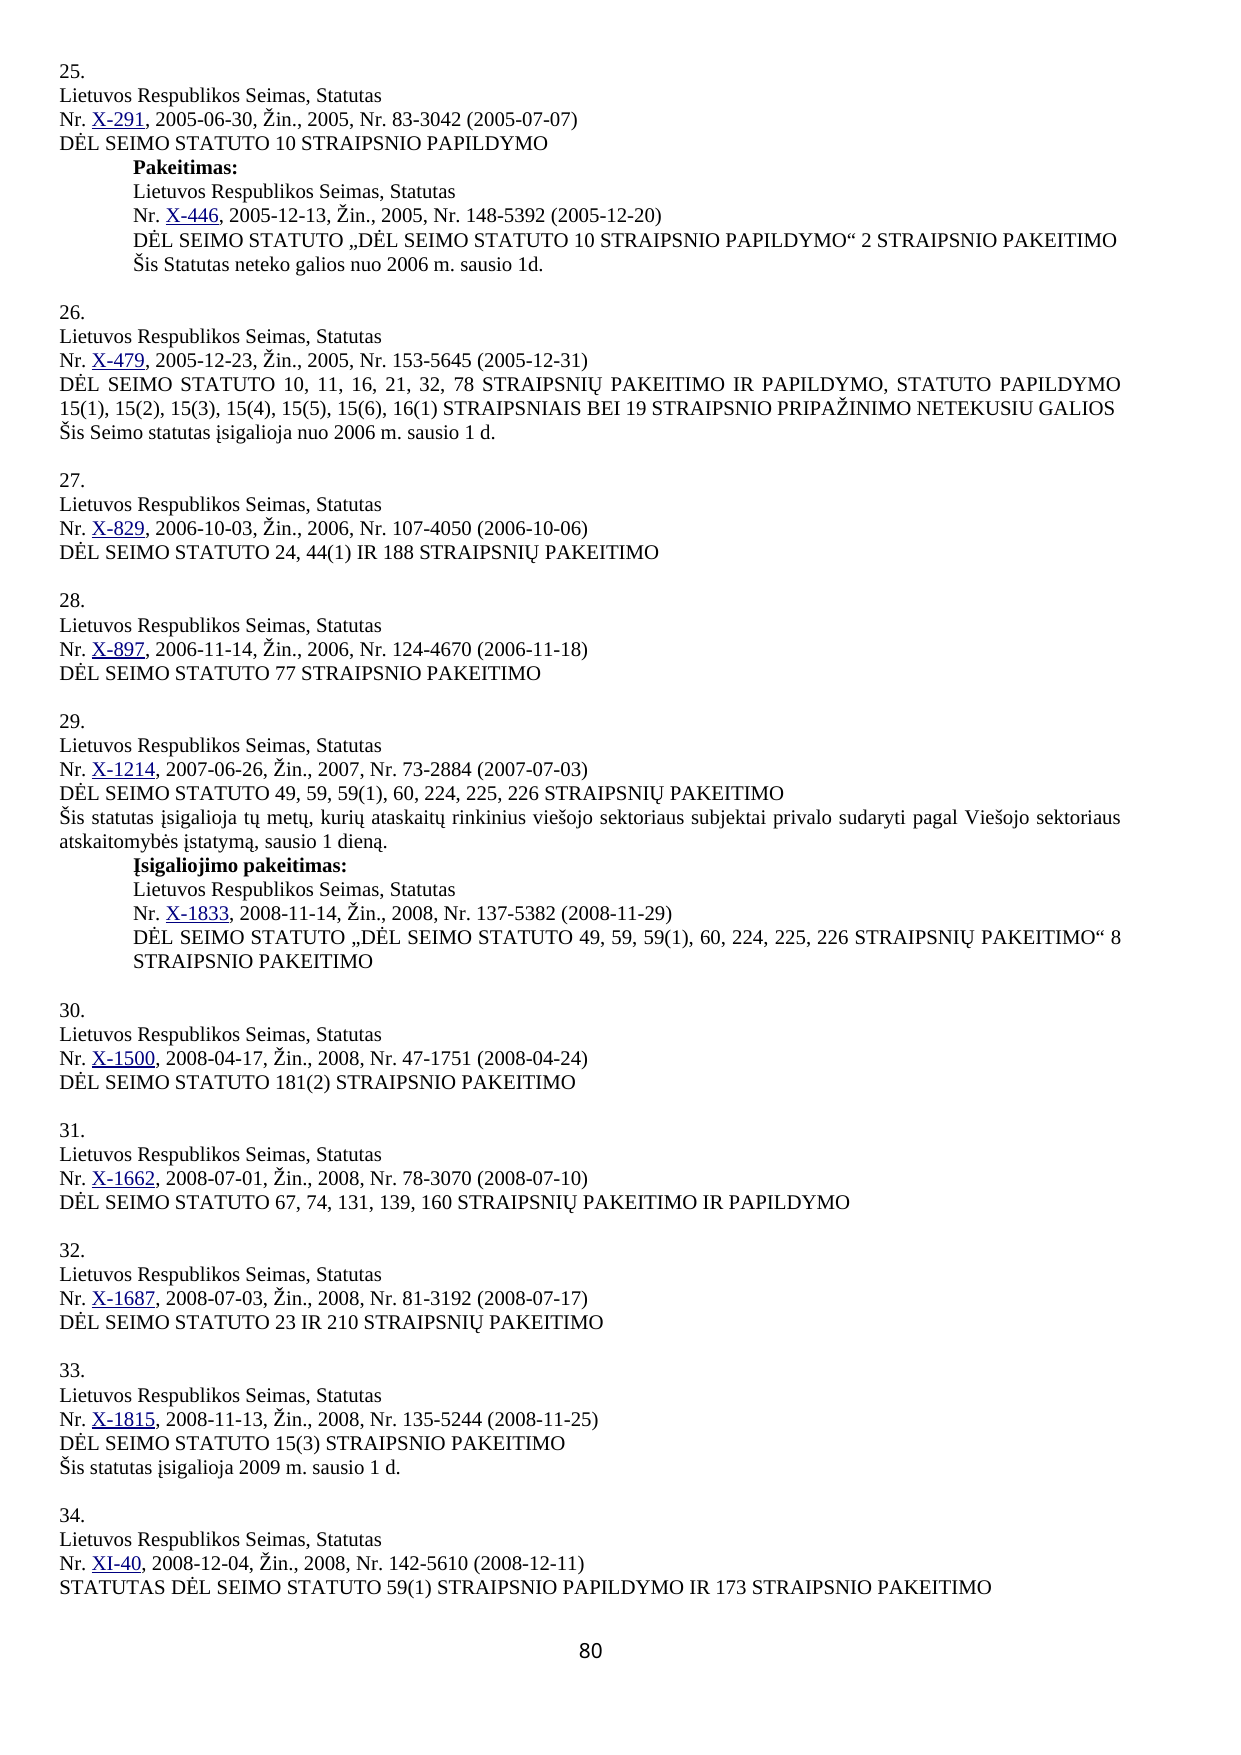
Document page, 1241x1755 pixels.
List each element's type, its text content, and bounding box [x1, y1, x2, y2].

text 33. [59, 1358, 1122, 1382]
text Lietuvos Respublikos Seimas, Statutas [59, 1527, 1122, 1551]
text Šis statutas įsigalioja 2009 m. sausio 1 d. [59, 1455, 1123, 1479]
text DĖL SEIMO STATUTO 67, 74, 131, 139, 160 STRAIPSNIŲ PAKEITIMO IR PAPILDYMO [59, 1190, 1122, 1214]
text Lietuvos Respublikos Seimas, Statutas [59, 83, 1122, 107]
text Nr. X-1214, 2007-06-26, Žin., 2007, Nr. 73-2884 (2007-07-03) [59, 757, 1122, 781]
text Lietuvos Respublikos Seimas, Statutas [59, 324, 1122, 348]
text Įsigaliojimo pakeitimas: [59, 853, 1122, 877]
text Lietuvos Respublikos Seimas, Statutas [59, 1382, 1122, 1407]
text 30. [59, 997, 1122, 1022]
text Lietuvos Respublikos Seimas, Statutas [59, 179, 1122, 203]
text DĖL SEIMO STATUTO „DĖL SEIMO STATUTO 10 STRAIPSNIO PAPILDYMO“ 2 STRAIPSNIO PAKEITIMO [133, 227, 1122, 252]
text Lietuvos Respublikos Seimas, Statutas [59, 877, 1122, 901]
text Nr. X-479, 2005-12-23, Žin., 2005, Nr. 153-5645 (2005-12-31) [59, 348, 1122, 372]
text 34. [59, 1503, 1122, 1527]
text 32. [59, 1238, 1122, 1262]
text Šis Statutas neteko galios nuo 2006 m. sausio 1d. [133, 252, 1122, 276]
text DĖL SEIMO STATUTO 23 IR 210 STRAIPSNIŲ PAKEITIMO [59, 1310, 1122, 1334]
text Nr. X-1833, 2008-11-14, Žin., 2008, Nr. 137-5382 (2008-11-29) [59, 901, 1122, 925]
text DĖL SEIMO STATUTO 10 STRAIPSNIO PAPILDYMO [59, 131, 1122, 155]
text Nr. XI-40, 2008-12-04, Žin., 2008, Nr. 142-5610 (2008-12-11) [59, 1551, 1122, 1575]
text DĖL SEIMO STATUTO 77 STRAIPSNIO PAKEITIMO [59, 661, 1122, 685]
text Pakeitimas: [59, 155, 1122, 179]
text DĖL SEIMO STATUTO 10, 11, 16, 21, 32, 78 STRAIPSNIŲ PAKEITIMO IR PAPILDYMO, STATUTO PAPILDYMO 15(1), 15(2), 15(3), 15(4), 15(5), 15(6), 16(1) STRAIPSNIAIS BEI 19 STRAIPSNIO PRIPAŽINIMO NETEKUSIU GALIOS [59, 372, 1122, 420]
text STATUTAS DĖL SEIMO STATUTO 59(1) STRAIPSNIO PAPILDYMO IR 173 STRAIPSNIO PAKEITIMO [59, 1575, 1122, 1599]
text Lietuvos Respublikos Seimas, Statutas [59, 1142, 1122, 1166]
text DĖL SEIMO STATUTO 49, 59, 59(1), 60, 224, 225, 226 STRAIPSNIŲ PAKEITIMO [59, 781, 1122, 805]
text Nr. X-1815, 2008-11-13, Žin., 2008, Nr. 135-5244 (2008-11-25) [59, 1407, 1122, 1431]
text Lietuvos Respublikos Seimas, Statutas [59, 733, 1122, 757]
text Nr. X-446, 2005-12-13, Žin., 2005, Nr. 148-5392 (2005-12-20) [59, 203, 1122, 227]
text Lietuvos Respublikos Seimas, Statutas [59, 612, 1122, 637]
text Nr. X-829, 2006-10-03, Žin., 2006, Nr. 107-4050 (2006-10-06) [59, 516, 1122, 540]
text 27. [59, 468, 1122, 492]
text 29. [59, 709, 1122, 733]
text Nr. X-1500, 2008-04-17, Žin., 2008, Nr. 47-1751 (2008-04-24) [59, 1046, 1122, 1070]
text Lietuvos Respublikos Seimas, Statutas [59, 492, 1122, 516]
text 26. [59, 300, 1122, 324]
text Nr. X-291, 2005-06-30, Žin., 2005, Nr. 83-3042 (2005-07-07) [59, 107, 1122, 131]
text Lietuvos Respublikos Seimas, Statutas [59, 1262, 1122, 1286]
text 31. [59, 1118, 1122, 1142]
text Šis statutas įsigalioja tų metų, kurių ataskaitų rinkinius viešojo sektoriaus subjektai privalo sudaryti pagal Viešojo sektoriaus atskaitomybės įstatymą, sausio 1 dieną. [59, 805, 1122, 853]
text 25. [59, 59, 1122, 83]
text Nr. X-1662, 2008-07-01, Žin., 2008, Nr. 78-3070 (2008-07-10) [59, 1166, 1122, 1190]
text Lietuvos Respublikos Seimas, Statutas [59, 1022, 1122, 1046]
text Šis Seimo statutas įsigalioja nuo 2006 m. sausio 1 d. [59, 420, 1122, 444]
text 28. [59, 588, 1122, 612]
text DĖL SEIMO STATUTO „DĖL SEIMO STATUTO 49, 59, 59(1), 60, 224, 225, 226 STRAIPSNIŲ PAKEITIMO“ 8 STRAIPSNIO PAKEITIMO [133, 925, 1122, 973]
text DĖL SEIMO STATUTO 15(3) STRAIPSNIO PAKEITIMO [59, 1431, 1122, 1455]
text Nr. X-897, 2006-11-14, Žin., 2006, Nr. 124-4670 (2006-11-18) [59, 637, 1122, 661]
text DĖL SEIMO STATUTO 181(2) STRAIPSNIO PAKEITIMO [59, 1070, 1122, 1094]
text Nr. X-1687, 2008-07-03, Žin., 2008, Nr. 81-3192 (2008-07-17) [59, 1286, 1122, 1310]
text DĖL SEIMO STATUTO 24, 44(1) IR 188 STRAIPSNIŲ PAKEITIMO [59, 540, 1122, 564]
